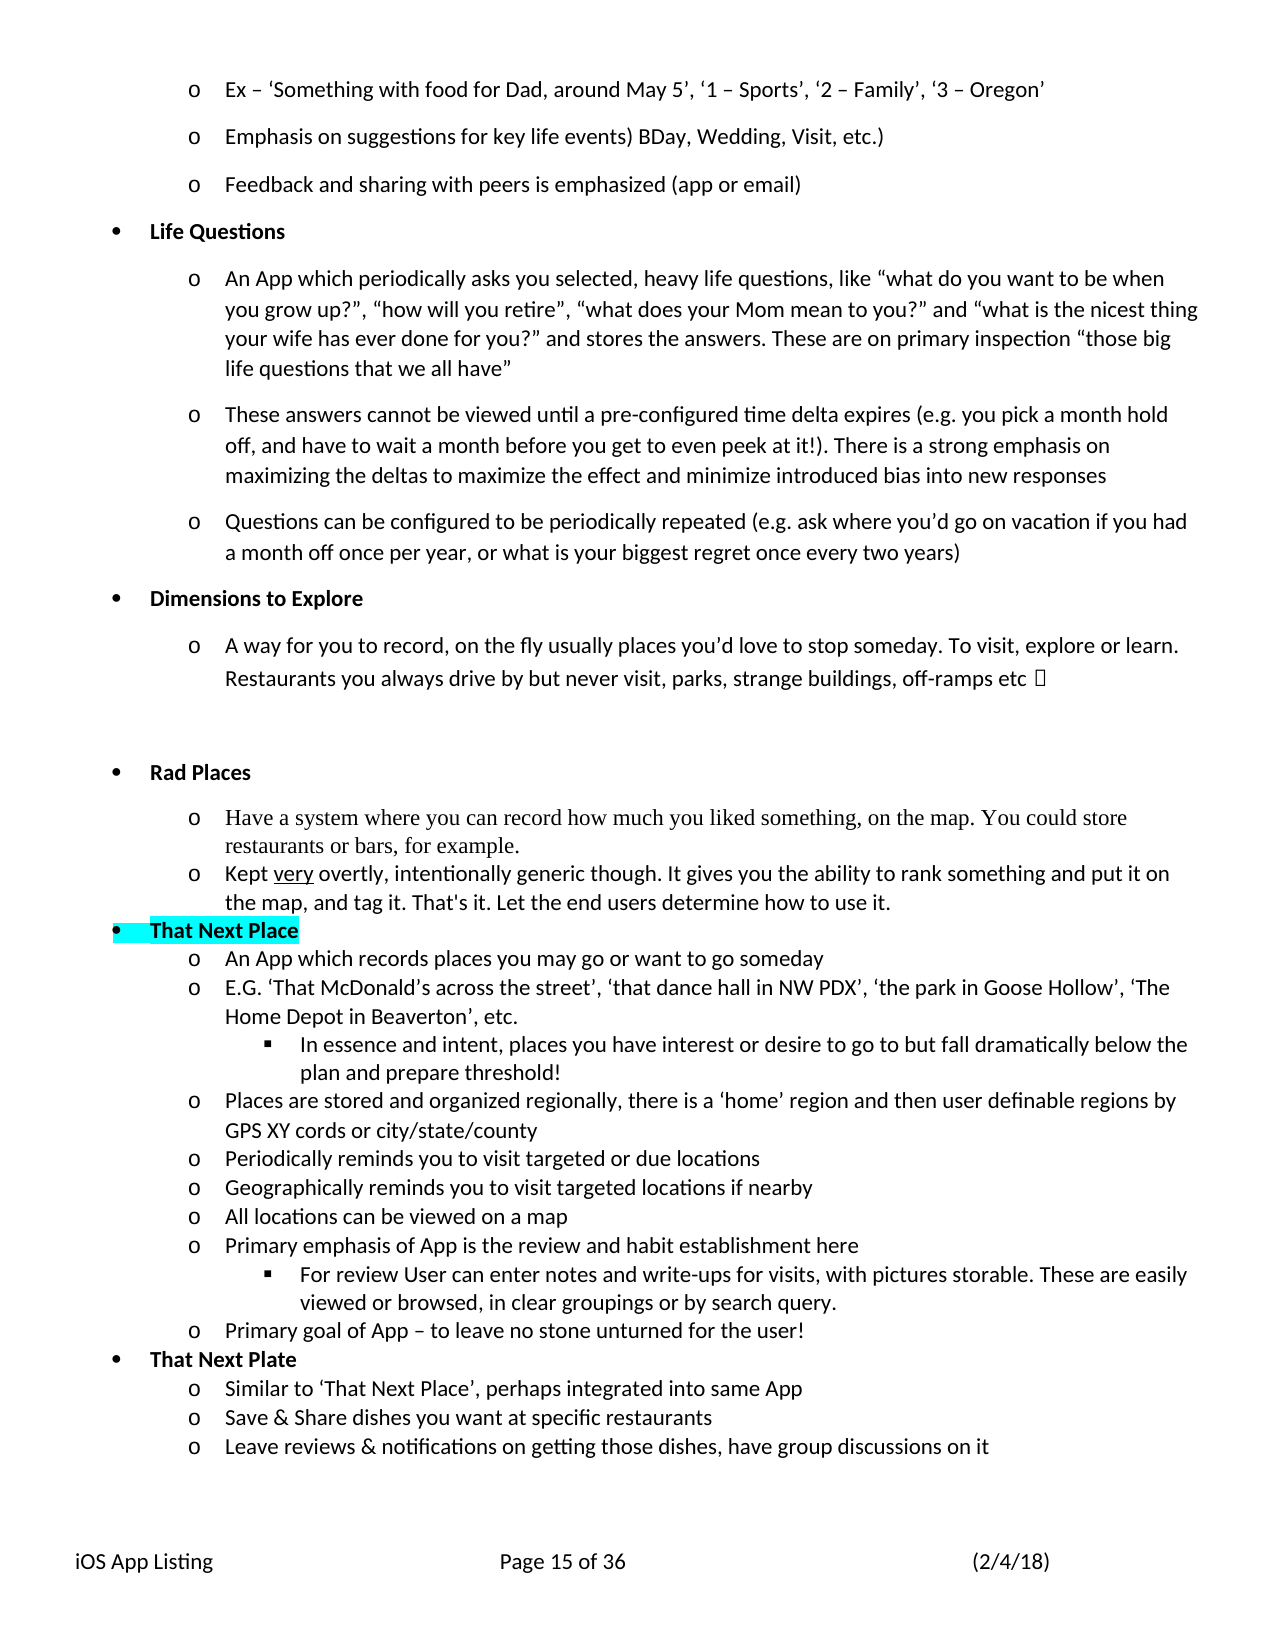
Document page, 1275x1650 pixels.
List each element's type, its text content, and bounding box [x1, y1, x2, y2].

list Periodically reminds you to visit targeted or due locations [187, 1144, 1200, 1173]
list Rad Places [112, 758, 1200, 786]
list E.G. ‘That McDonald’s across the street’, ‘that dance hall in NW PDX’, ‘the park in Goose Hollow’, ‘The Home Depot in Beaverton’, etc. [187, 973, 1200, 1031]
list Kept very overtly, intentionally generic though. It gives you the ability to rank something and put it on the map, and tag it. That's it. Let the end users determine how to use it. [187, 859, 1200, 916]
list That Next Plate [112, 1346, 1200, 1374]
list In essence and intent, places you have interest or desire to go to but fall dramatically below the plan and prepare threshold! [262, 1031, 1200, 1087]
list Have a system where you can record how much you liked something, on the map. You could store restaurants or bars, for example. [187, 804, 1200, 859]
list Life Questions [112, 217, 1200, 246]
list Similar to ‘That Next Place’, perhaps integrated into same App [187, 1374, 1200, 1403]
list These answers cannot be viewed until a pre-configured time delta expires (e.g. you pick a month hold off, and have to wait a month before you get to even peek at it!). There is a strong emphasis on maximizing the deltas to maximize the effect and minimize introduced bias into new responses [187, 400, 1200, 489]
list Dimensions to Explore [112, 584, 1200, 612]
list An App which records places you may go or want to go someday [187, 944, 1200, 973]
list Save & Share dishes you want at specific restaurants [187, 1403, 1200, 1432]
list Feedback and sharing with peers is emphasized (app or email) [187, 170, 1200, 199]
list Geographically reminds you to visit targeted locations if nearby [187, 1173, 1200, 1202]
list A way for you to record, on the fly usually places you’d love to stop someday. To visit, explore or learn. Restaurants you always drive by but never visit, parks, strange buildings, off-ramps etc  [187, 631, 1200, 693]
list Leave reviews & notifications on getting those dishes, have group discussions on it [187, 1432, 1200, 1461]
list Ex – ‘Something with food for Dad, around May 5’, ‘1 – Sports’, ‘2 – Family’, ‘3 – Oregon’ [187, 75, 1200, 104]
list For review User can enter notes and write-ups for visits, with pictures storable. These are easily viewed or browsed, in clear groupings or by search query. [262, 1260, 1200, 1316]
list Questions can be configured to be periodically repeated (e.g. ask where you’d go on vacation if you had a month off once per year, or what is your biggest regret once every two years) [187, 507, 1200, 566]
list Emphasis on suggestions for key life events) BDay, Wedding, Visit, etc.) [187, 122, 1200, 152]
list That Next Place [112, 916, 1200, 944]
list An App which periodically asks you selected, heavy life questions, like “what do you want to be when you grow up?”, “how will you retire”, “what does your Mom mean to you?” and “what is the nicest thing your wife has ever done for you?” and stores the answers. These are on primary inspection “those big life questions that we all have” [187, 264, 1200, 382]
list Primary emphasis of App is the review and habit establishment here [187, 1231, 1200, 1260]
list Places are stored and organized regionally, there is a ‘home’ region and then user definable regions by GPS XY cords or city/state/county [187, 1087, 1200, 1144]
list Primary goal of App – to leave no stone unturned for the user! [187, 1316, 1200, 1346]
list All locations can be viewed on a map [187, 1202, 1200, 1231]
